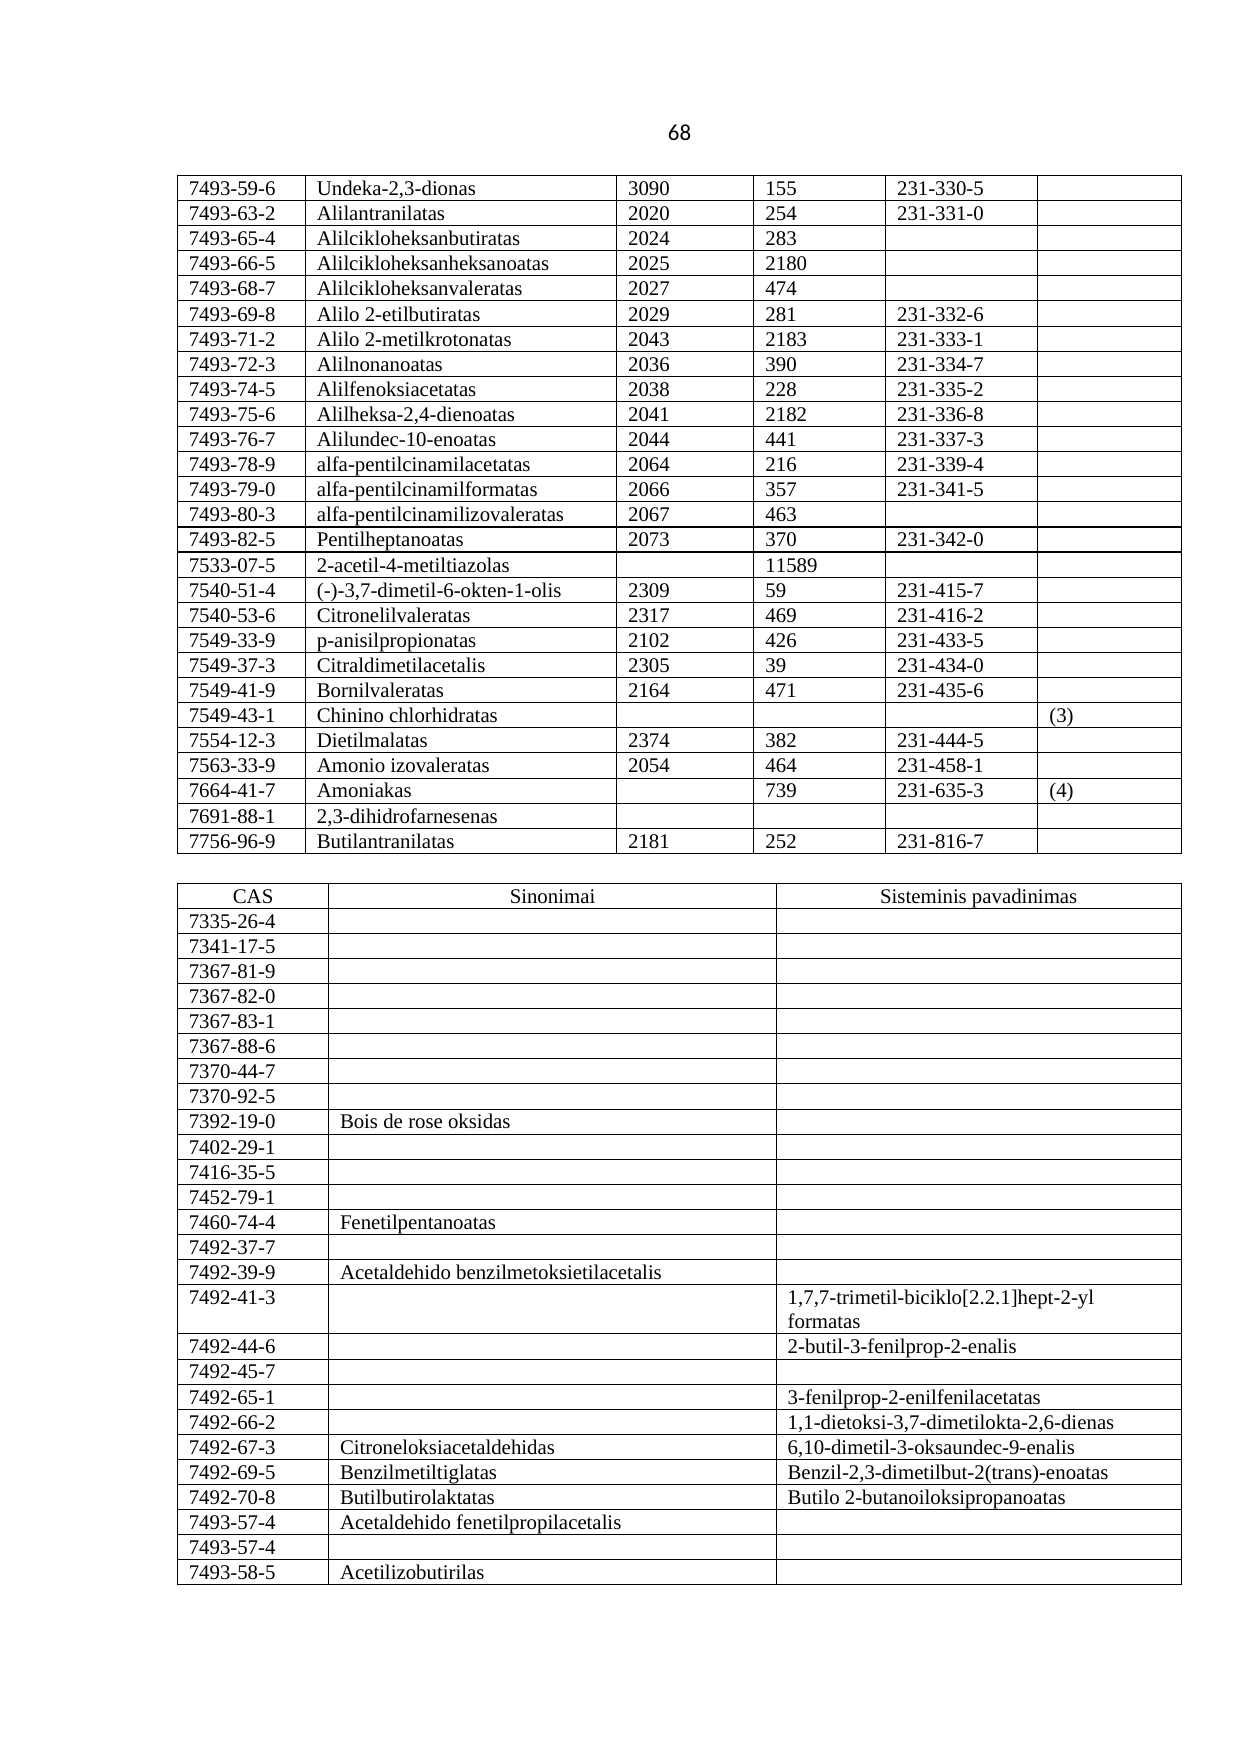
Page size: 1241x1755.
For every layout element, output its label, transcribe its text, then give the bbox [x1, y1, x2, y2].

table_cell (3) [1038, 703, 1181, 727]
table_cell [777, 934, 1181, 958]
table_cell [1038, 678, 1181, 702]
table_cell 231-333-1 [886, 327, 1037, 351]
table_cell [777, 1110, 1181, 1133]
table_cell Alilcikloheksanheksanoatas [306, 251, 616, 275]
table_cell 2043 [617, 327, 753, 351]
table_cell Butilbutirolaktatas [329, 1485, 776, 1509]
table_cell 7492-39-9 [178, 1260, 328, 1284]
table_cell Benzil-2,3-dimetilbut-2(trans)-enoatas [777, 1460, 1181, 1484]
table_cell [1038, 301, 1181, 326]
table_cell [1038, 728, 1181, 752]
table_cell 7367-82-0 [178, 984, 328, 1008]
table_cell 1,7,7-trimetil-biciklo[2.2.1]hept-2-yl formatas [777, 1285, 1181, 1333]
table_cell 7492-70-8 [178, 1485, 328, 1509]
table_cell [1038, 176, 1181, 200]
table_cell 7370-44-7 [178, 1059, 328, 1083]
table_cell [329, 1334, 776, 1358]
table_cell 231-635-3 [886, 779, 1037, 802]
table_cell [1038, 352, 1181, 376]
table_cell 231-336-8 [886, 402, 1037, 426]
table_cell 231-335-2 [886, 377, 1037, 401]
table_cell Alilheksa-2,4-dienoatas [306, 402, 616, 426]
table_cell 231-331-0 [886, 201, 1037, 225]
table_cell Chinino chlorhidratas [306, 703, 616, 727]
table_cell 231-458-1 [886, 753, 1037, 777]
table_cell 39 [754, 653, 885, 677]
table_cell Alilundec-10-enoatas [306, 427, 616, 451]
table_cell 231-341-5 [886, 477, 1037, 501]
table_cell 7335-26-4 [178, 909, 328, 933]
table_cell [777, 1135, 1181, 1159]
table_cell [777, 959, 1181, 983]
table_cell 7493-58-5 [178, 1560, 328, 1584]
table_cell [617, 779, 753, 802]
table_cell [1038, 276, 1181, 300]
table_cell 2041 [617, 402, 753, 426]
table_cell [777, 1510, 1181, 1534]
table_cell 281 [754, 301, 885, 326]
table_cell 7493-66-5 [178, 251, 305, 275]
table_cell Fenetilpentanoatas [329, 1210, 776, 1234]
table_cell 231-332-6 [886, 301, 1037, 326]
table_cell [329, 1084, 776, 1108]
table_cell 2181 [617, 829, 753, 853]
table_cell 7493-57-4 [178, 1510, 328, 1534]
table_cell 7492-44-6 [178, 1334, 328, 1358]
table_cell [329, 1285, 776, 1333]
table_cell [329, 959, 776, 983]
table_cell [329, 909, 776, 933]
table_cell [754, 804, 885, 828]
table_cell 7341-17-5 [178, 934, 328, 958]
table_cell [329, 934, 776, 958]
table_cell 228 [754, 377, 885, 401]
table_cell 2054 [617, 753, 753, 777]
table_cell 2,3-dihidrofarnesenas [306, 804, 616, 828]
table_cell 7756-96-9 [178, 829, 305, 853]
table_cell [777, 1034, 1181, 1058]
table_cell Benzilmetiltiglatas [329, 1460, 776, 1484]
table_cell [1038, 201, 1181, 225]
table_cell 231-415-7 [886, 578, 1037, 602]
table_cell alfa-pentilcinamilformatas [306, 477, 616, 501]
table_cell 7540-53-6 [178, 603, 305, 627]
table_cell [777, 1084, 1181, 1108]
table_cell [777, 984, 1181, 1008]
table_cell alfa-pentilcinamilacetatas [306, 452, 616, 476]
table_cell 7492-37-7 [178, 1235, 328, 1259]
table_cell Acetaldehido fenetilpropilacetalis [329, 1510, 776, 1534]
table_cell 464 [754, 753, 885, 777]
table_cell Alilcikloheksanbutiratas [306, 226, 616, 250]
table_cell 6,10-dimetil-3-oksaundec-9-enalis [777, 1435, 1181, 1459]
table_cell 59 [754, 578, 885, 602]
table_cell [1038, 528, 1181, 551]
table_cell Bornilvaleratas [306, 678, 616, 702]
table_cell 2044 [617, 427, 753, 451]
table_cell 216 [754, 452, 885, 476]
table_cell [1038, 502, 1181, 526]
table_cell [329, 1235, 776, 1259]
table_cell 7691-88-1 [178, 804, 305, 828]
table_cell 7664-41-7 [178, 779, 305, 802]
table_cell (4) [1038, 779, 1181, 802]
table_cell 7533-07-5 [178, 553, 305, 577]
table_cell Acetilizobutirilas [329, 1560, 776, 1584]
table_cell [329, 1410, 776, 1434]
table_cell 7492-67-3 [178, 1435, 328, 1459]
table_cell 2183 [754, 327, 885, 351]
table_cell [1038, 477, 1181, 501]
table_header Sisteminis pavadinimas [777, 884, 1181, 908]
table_cell 7493-79-0 [178, 477, 305, 501]
table_cell 155 [754, 176, 885, 200]
table_cell [329, 1185, 776, 1209]
table_cell 7549-41-9 [178, 678, 305, 702]
table_cell [777, 1059, 1181, 1083]
table_cell [777, 1360, 1181, 1383]
table_cell 2025 [617, 251, 753, 275]
table_cell [1038, 226, 1181, 250]
table_cell 231-434-0 [886, 653, 1037, 677]
table_cell [886, 226, 1037, 250]
table_cell [329, 1009, 776, 1033]
table_cell [329, 1360, 776, 1383]
table_cell 2067 [617, 502, 753, 526]
table_cell 231-339-4 [886, 452, 1037, 476]
table_cell Alilo 2-etilbutiratas [306, 301, 616, 326]
table_cell 2066 [617, 477, 753, 501]
table_cell 2036 [617, 352, 753, 376]
table_header CAS [178, 884, 328, 908]
table_cell Alilnonanoatas [306, 352, 616, 376]
table_cell 2309 [617, 578, 753, 602]
table_cell [329, 1535, 776, 1559]
table_cell Amonio izovaleratas [306, 753, 616, 777]
table_cell Citraldimetilacetalis [306, 653, 616, 677]
table_cell 2317 [617, 603, 753, 627]
table_cell 7549-33-9 [178, 628, 305, 652]
table_cell [777, 1235, 1181, 1259]
table_cell 2064 [617, 452, 753, 476]
table_cell 469 [754, 603, 885, 627]
table_cell (-)-3,7-dimetil-6-okten-1-olis [306, 578, 616, 602]
table_cell 7563-33-9 [178, 753, 305, 777]
table_cell [1038, 653, 1181, 677]
table_cell 382 [754, 728, 885, 752]
table_cell 7540-51-4 [178, 578, 305, 602]
table_cell [1038, 603, 1181, 627]
table_cell [1038, 377, 1181, 401]
table_cell 7549-43-1 [178, 703, 305, 727]
table_cell Pentilheptanoatas [306, 528, 616, 551]
table_cell [886, 703, 1037, 727]
table_cell 7370-92-5 [178, 1084, 328, 1108]
table_cell 231-433-5 [886, 628, 1037, 652]
table_cell 2182 [754, 402, 885, 426]
table_cell [1038, 402, 1181, 426]
table_cell 254 [754, 201, 885, 225]
table_cell 283 [754, 226, 885, 250]
table_cell [329, 1059, 776, 1083]
table_cell 7416-35-5 [178, 1160, 328, 1184]
table_cell [329, 1135, 776, 1159]
table_cell 1,1-dietoksi-3,7-dimetilokta-2,6-dienas [777, 1410, 1181, 1434]
table_cell 231-416-2 [886, 603, 1037, 627]
table_cell [886, 553, 1037, 577]
table_cell 2073 [617, 528, 753, 551]
table_cell 7549-37-3 [178, 653, 305, 677]
table_cell 7493-68-7 [178, 276, 305, 300]
table_cell 7493-75-6 [178, 402, 305, 426]
table_cell 7367-88-6 [178, 1034, 328, 1058]
table_cell 231-435-6 [886, 678, 1037, 702]
table_cell 7493-78-9 [178, 452, 305, 476]
table_cell [777, 1260, 1181, 1284]
table_cell 2180 [754, 251, 885, 275]
table_cell [617, 804, 753, 828]
table_cell 7492-65-1 [178, 1385, 328, 1409]
table_cell 426 [754, 628, 885, 652]
table_cell 11589 [754, 553, 885, 577]
table_cell Butilantranilatas [306, 829, 616, 853]
table_cell 7492-69-5 [178, 1460, 328, 1484]
table_cell 7493-74-5 [178, 377, 305, 401]
table_cell [1038, 452, 1181, 476]
table_cell [329, 1160, 776, 1184]
table_header Sinonimai [329, 884, 776, 908]
table_cell 471 [754, 678, 885, 702]
table_cell 2164 [617, 678, 753, 702]
table_cell 7493-65-4 [178, 226, 305, 250]
table_cell [777, 1160, 1181, 1184]
table_cell 7493-63-2 [178, 201, 305, 225]
table_cell 7493-80-3 [178, 502, 305, 526]
table_cell [1038, 804, 1181, 828]
table_cell Amoniakas [306, 779, 616, 802]
table_cell [329, 1034, 776, 1058]
table_cell alfa-pentilcinamilizovaleratas [306, 502, 616, 526]
table_cell 7402-29-1 [178, 1135, 328, 1159]
table_cell [777, 909, 1181, 933]
table_cell [1038, 327, 1181, 351]
table_cell [886, 276, 1037, 300]
table_cell Acetaldehido benzilmetoksietilacetalis [329, 1260, 776, 1284]
table_cell [329, 984, 776, 1008]
table_cell [777, 1210, 1181, 1234]
table_cell 390 [754, 352, 885, 376]
table_cell [617, 703, 753, 727]
table_cell Citroneloksiacetaldehidas [329, 1435, 776, 1459]
table_cell [1038, 553, 1181, 577]
table_cell 7492-41-3 [178, 1285, 328, 1333]
table_cell 7493-57-4 [178, 1535, 328, 1559]
table_cell 2027 [617, 276, 753, 300]
table_cell p-anisilpropionatas [306, 628, 616, 652]
table_cell 7452-79-1 [178, 1185, 328, 1209]
table_cell [777, 1185, 1181, 1209]
table_cell 3-fenilprop-2-enilfenilacetatas [777, 1385, 1181, 1409]
table_cell 2020 [617, 201, 753, 225]
table_cell 2-butil-3-fenilprop-2-enalis [777, 1334, 1181, 1358]
table_cell 7493-72-3 [178, 352, 305, 376]
table_cell [329, 1385, 776, 1409]
table_cell Citronelilvaleratas [306, 603, 616, 627]
table_cell [1038, 578, 1181, 602]
table_cell 739 [754, 779, 885, 802]
table_cell Alilantranilatas [306, 201, 616, 225]
table_cell [886, 804, 1037, 828]
table_cell Alilfenoksiacetatas [306, 377, 616, 401]
table_cell [777, 1560, 1181, 1584]
table_cell 2-acetil-4-metiltiazolas [306, 553, 616, 577]
table_cell 2024 [617, 226, 753, 250]
table_cell 231-337-3 [886, 427, 1037, 451]
table_cell [617, 553, 753, 577]
table_cell 7493-69-8 [178, 301, 305, 326]
table_cell [777, 1535, 1181, 1559]
table_cell [1038, 829, 1181, 853]
table_cell 370 [754, 528, 885, 551]
table_cell 7367-81-9 [178, 959, 328, 983]
table_cell [1038, 427, 1181, 451]
table_cell 7493-59-6 [178, 176, 305, 200]
table_cell [1038, 628, 1181, 652]
table_cell 7493-71-2 [178, 327, 305, 351]
table_cell 231-330-5 [886, 176, 1037, 200]
table_cell 357 [754, 477, 885, 501]
table_cell 252 [754, 829, 885, 853]
table_cell 231-342-0 [886, 528, 1037, 551]
table_cell 2305 [617, 653, 753, 677]
table_cell [1038, 753, 1181, 777]
table_cell [886, 251, 1037, 275]
table_cell Bois de rose oksidas [329, 1110, 776, 1133]
table_cell 7392-19-0 [178, 1110, 328, 1133]
table_cell [777, 1009, 1181, 1033]
table_cell 3090 [617, 176, 753, 200]
table_cell 231-334-7 [886, 352, 1037, 376]
table_cell 474 [754, 276, 885, 300]
table_cell 7492-45-7 [178, 1360, 328, 1383]
table_cell 231-816-7 [886, 829, 1037, 853]
table_cell [754, 703, 885, 727]
table_cell Alilo 2-metilkrotonatas [306, 327, 616, 351]
table_cell Dietilmalatas [306, 728, 616, 752]
table_cell 231-444-5 [886, 728, 1037, 752]
table_cell 7493-82-5 [178, 528, 305, 551]
table_cell Alilcikloheksanvaleratas [306, 276, 616, 300]
table_cell 441 [754, 427, 885, 451]
table_cell 2374 [617, 728, 753, 752]
table_cell 7554-12-3 [178, 728, 305, 752]
table_cell 7493-76-7 [178, 427, 305, 451]
table_cell 2038 [617, 377, 753, 401]
table_cell Butilo 2-butanoiloksipropanoatas [777, 1485, 1181, 1509]
table_cell 2029 [617, 301, 753, 326]
table_cell 463 [754, 502, 885, 526]
table_cell Undeka-2,3-dionas [306, 176, 616, 200]
table_cell 7492-66-2 [178, 1410, 328, 1434]
table_cell 7367-83-1 [178, 1009, 328, 1033]
table_cell [886, 502, 1037, 526]
table_cell [1038, 251, 1181, 275]
table_cell 2102 [617, 628, 753, 652]
table_cell 7460-74-4 [178, 1210, 328, 1234]
